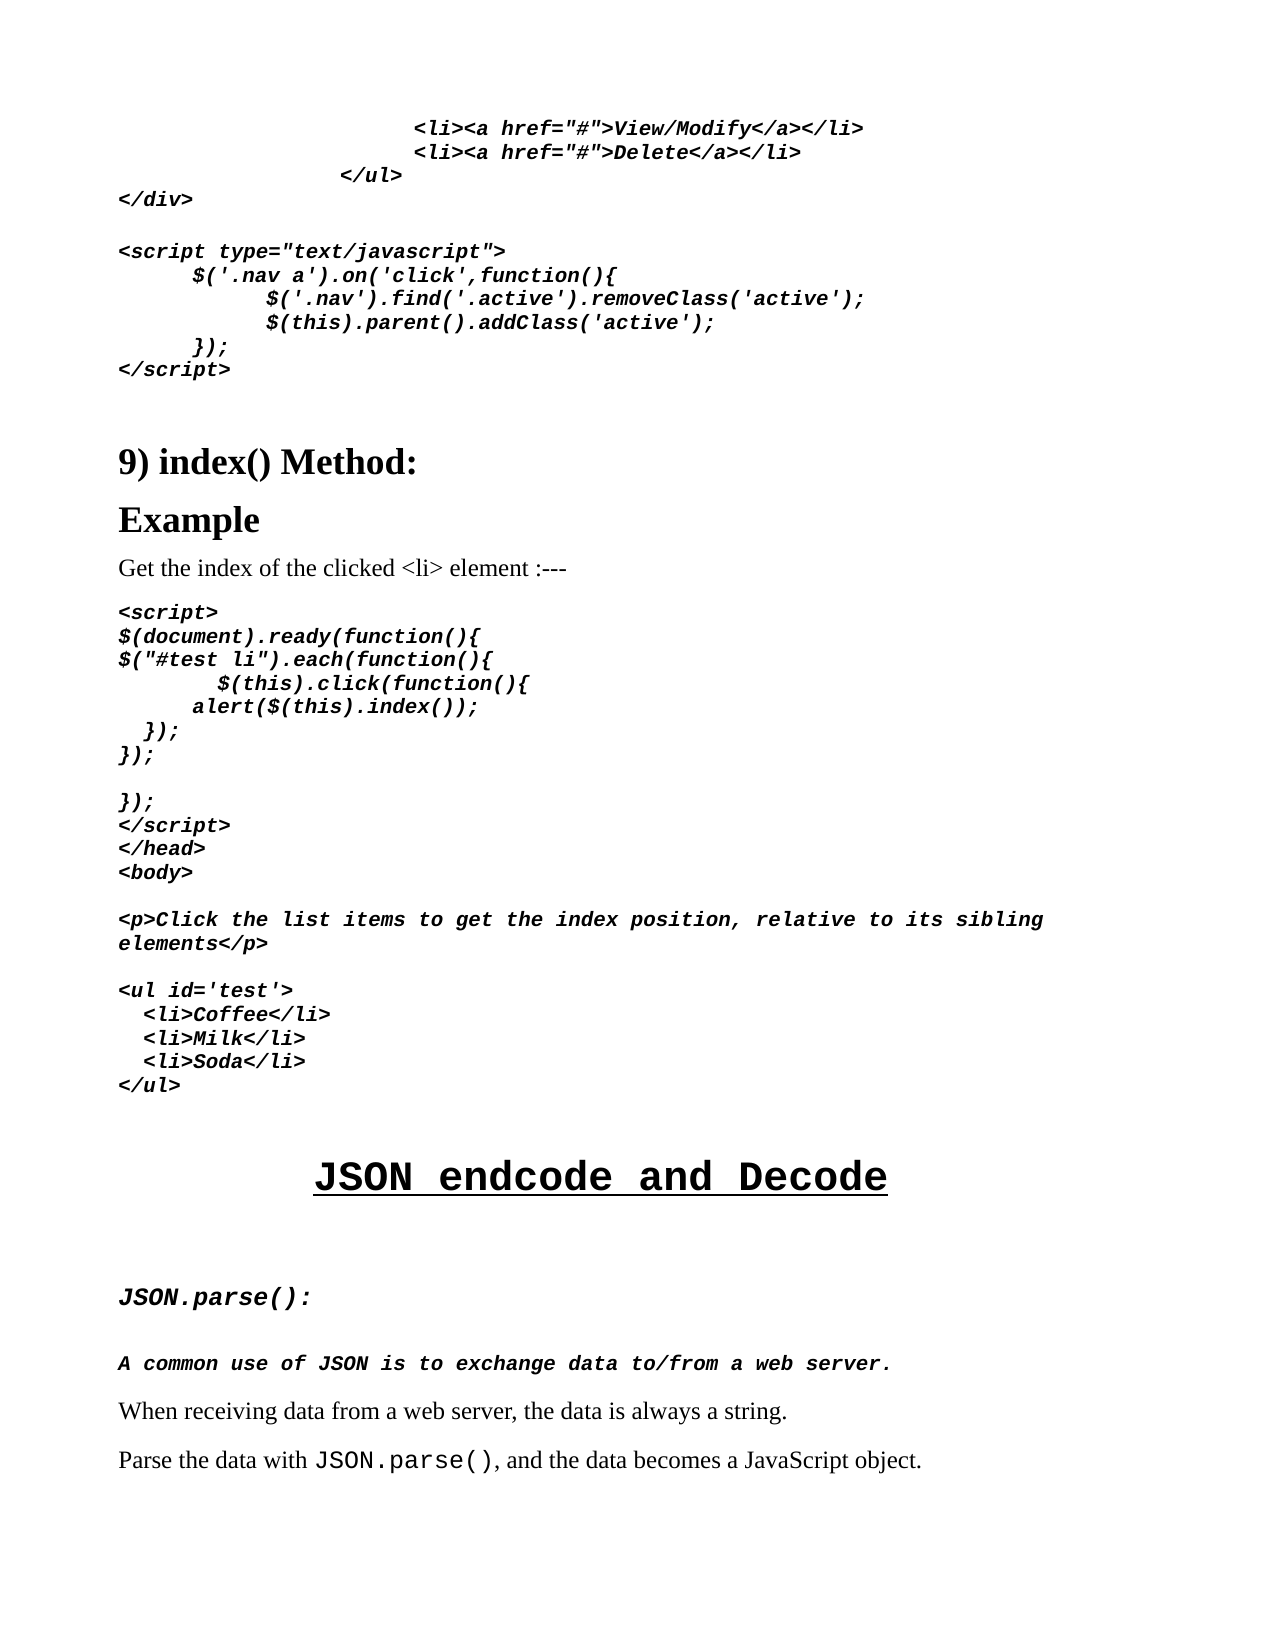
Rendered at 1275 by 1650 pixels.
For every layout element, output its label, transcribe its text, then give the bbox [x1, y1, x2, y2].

text $('.nav').find('.active').removeClass('active'); [118, 288, 1157, 312]
text }); [118, 336, 1157, 359]
text <body> [118, 862, 1157, 886]
text Get the index of the clicked <li> element :--- [118, 553, 1157, 582]
text <script> [118, 602, 1157, 626]
text }); [118, 744, 1157, 767]
text A common use of JSON is to exchange data to/from a web server. [118, 1353, 1157, 1377]
text <ul id='test'> [118, 980, 1157, 1004]
text alert($(this).index()); [118, 697, 1157, 720]
text <li><a href="#">Delete</a></li> [118, 142, 1157, 165]
text <li><a href="#">View/Modify</a></li> [118, 118, 1157, 142]
text </script> [118, 815, 1157, 838]
text </div> [118, 189, 1157, 213]
text </ul> [118, 1075, 1157, 1098]
text <script type="text/javascript"> [118, 241, 1157, 265]
text <li>Soda</li> [118, 1051, 1157, 1075]
text </head> [118, 838, 1157, 862]
subtitle JSON.parse(): [118, 1284, 1157, 1312]
text JSON endcode and Decode [118, 1155, 1157, 1202]
text </script> [118, 359, 1157, 383]
text Parse the data with JSON.parse(), and the data becomes a JavaScript object. [118, 1445, 1157, 1476]
text }); [118, 720, 1157, 744]
text }); [118, 791, 1157, 815]
text $(this).click(function(){ [118, 673, 1157, 697]
text $(this).parent().addClass('active'); [118, 312, 1157, 336]
text <li>Coffee</li> [118, 1004, 1157, 1028]
text <p>Click the list items to get the index position, relative to its sibling elements</p> [118, 909, 1157, 957]
subtitle Example [118, 497, 1157, 540]
text <li>Milk</li> [118, 1028, 1157, 1051]
text When receiving data from a web server, the data is always a string. [118, 1396, 1157, 1425]
text </ul> [118, 165, 1157, 189]
text $("#test li").each(function(){ [118, 649, 1157, 673]
text $('.nav a').on('click',function(){ [118, 265, 1157, 288]
text 9) index() Method: [118, 439, 1157, 483]
text $(document).ready(function(){ [118, 626, 1157, 649]
